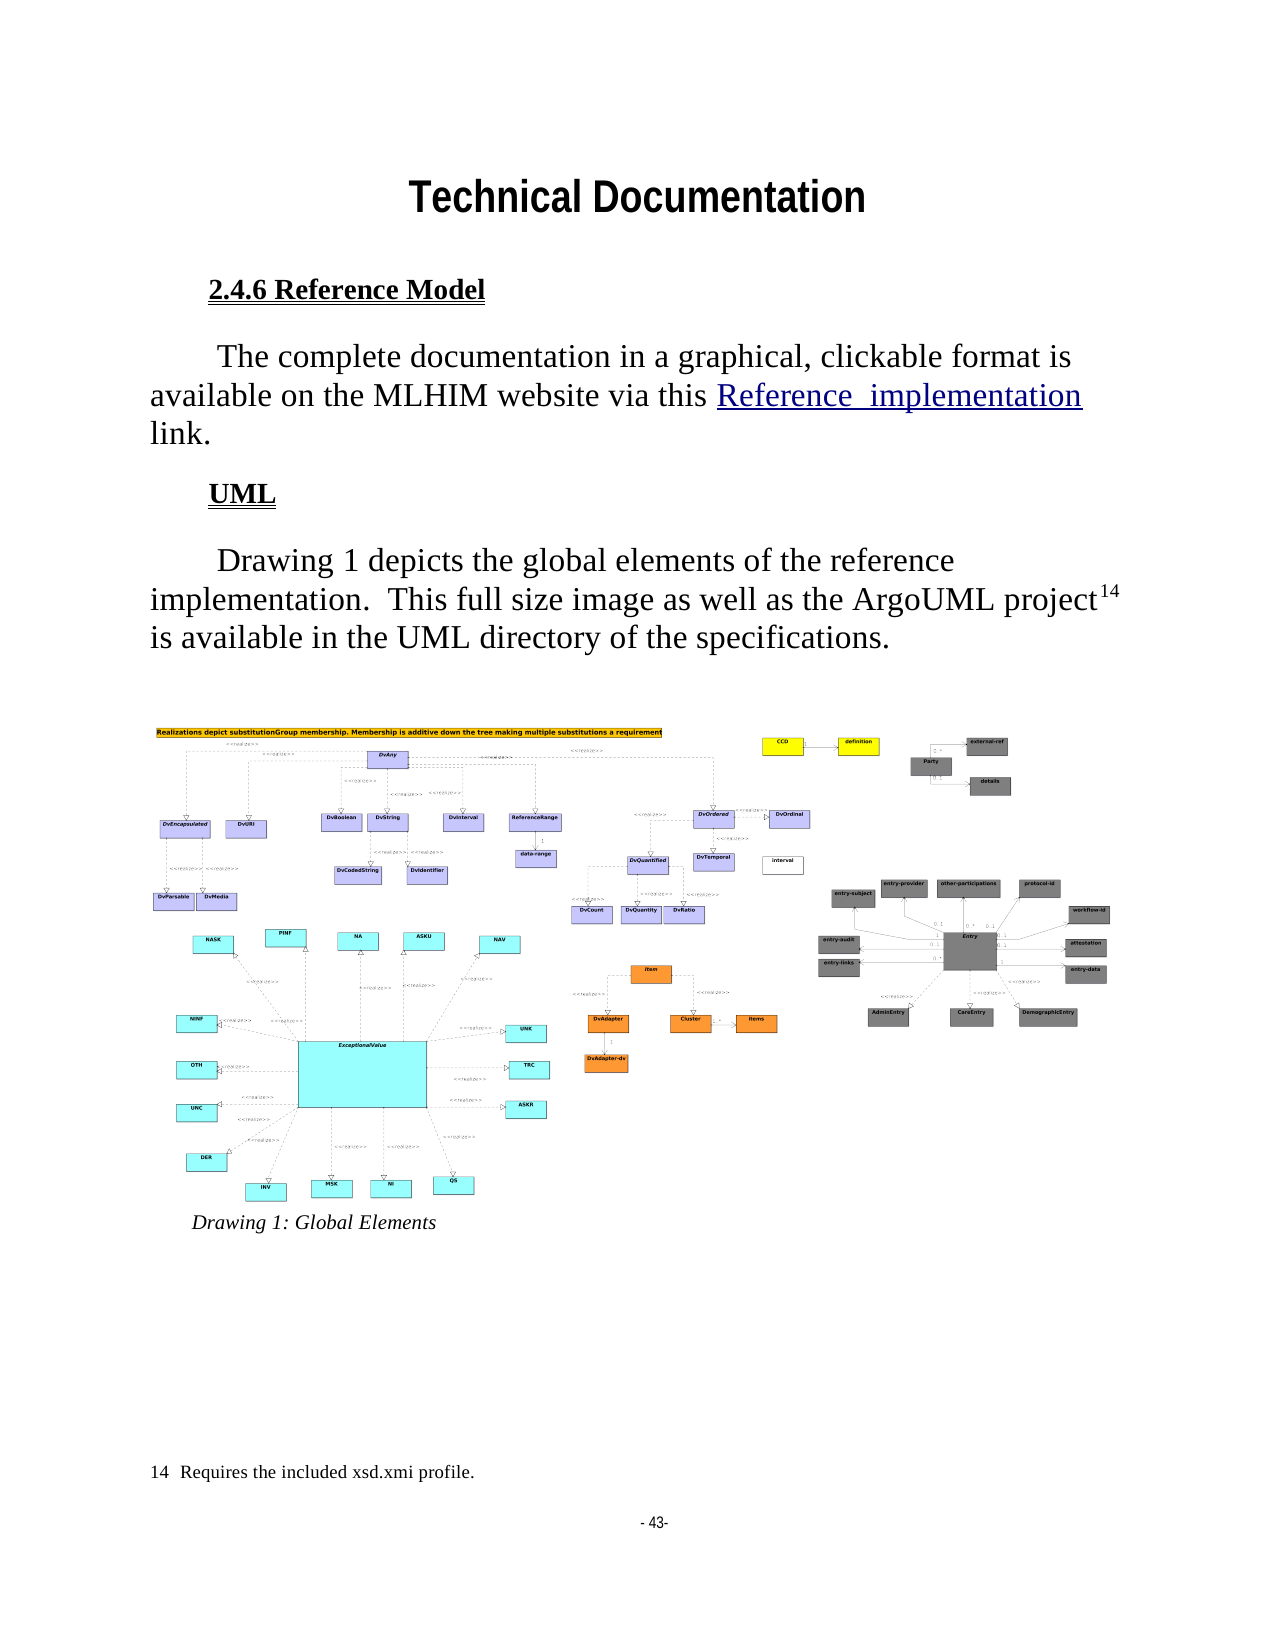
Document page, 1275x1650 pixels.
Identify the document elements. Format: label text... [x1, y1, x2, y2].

picture [150, 718, 1125, 1211]
text Drawing 1: Global Elements [150, 1211, 1125, 1234]
subtitle 2.4.6 Reference Model [150, 273, 1125, 306]
subtitle UML [150, 476, 1125, 510]
text Requires the included xsd.xmi profile. [150, 1461, 1125, 1483]
text The complete documentation in a graphical, clickable format is available on the MLHIM website via this Reference implementation link. [150, 336, 1125, 452]
text Drawing 1 depicts the global elements of the reference implementation. This full size image as well as the ArgoUML project is available in the UML directory of the specifications. [150, 540, 1125, 655]
